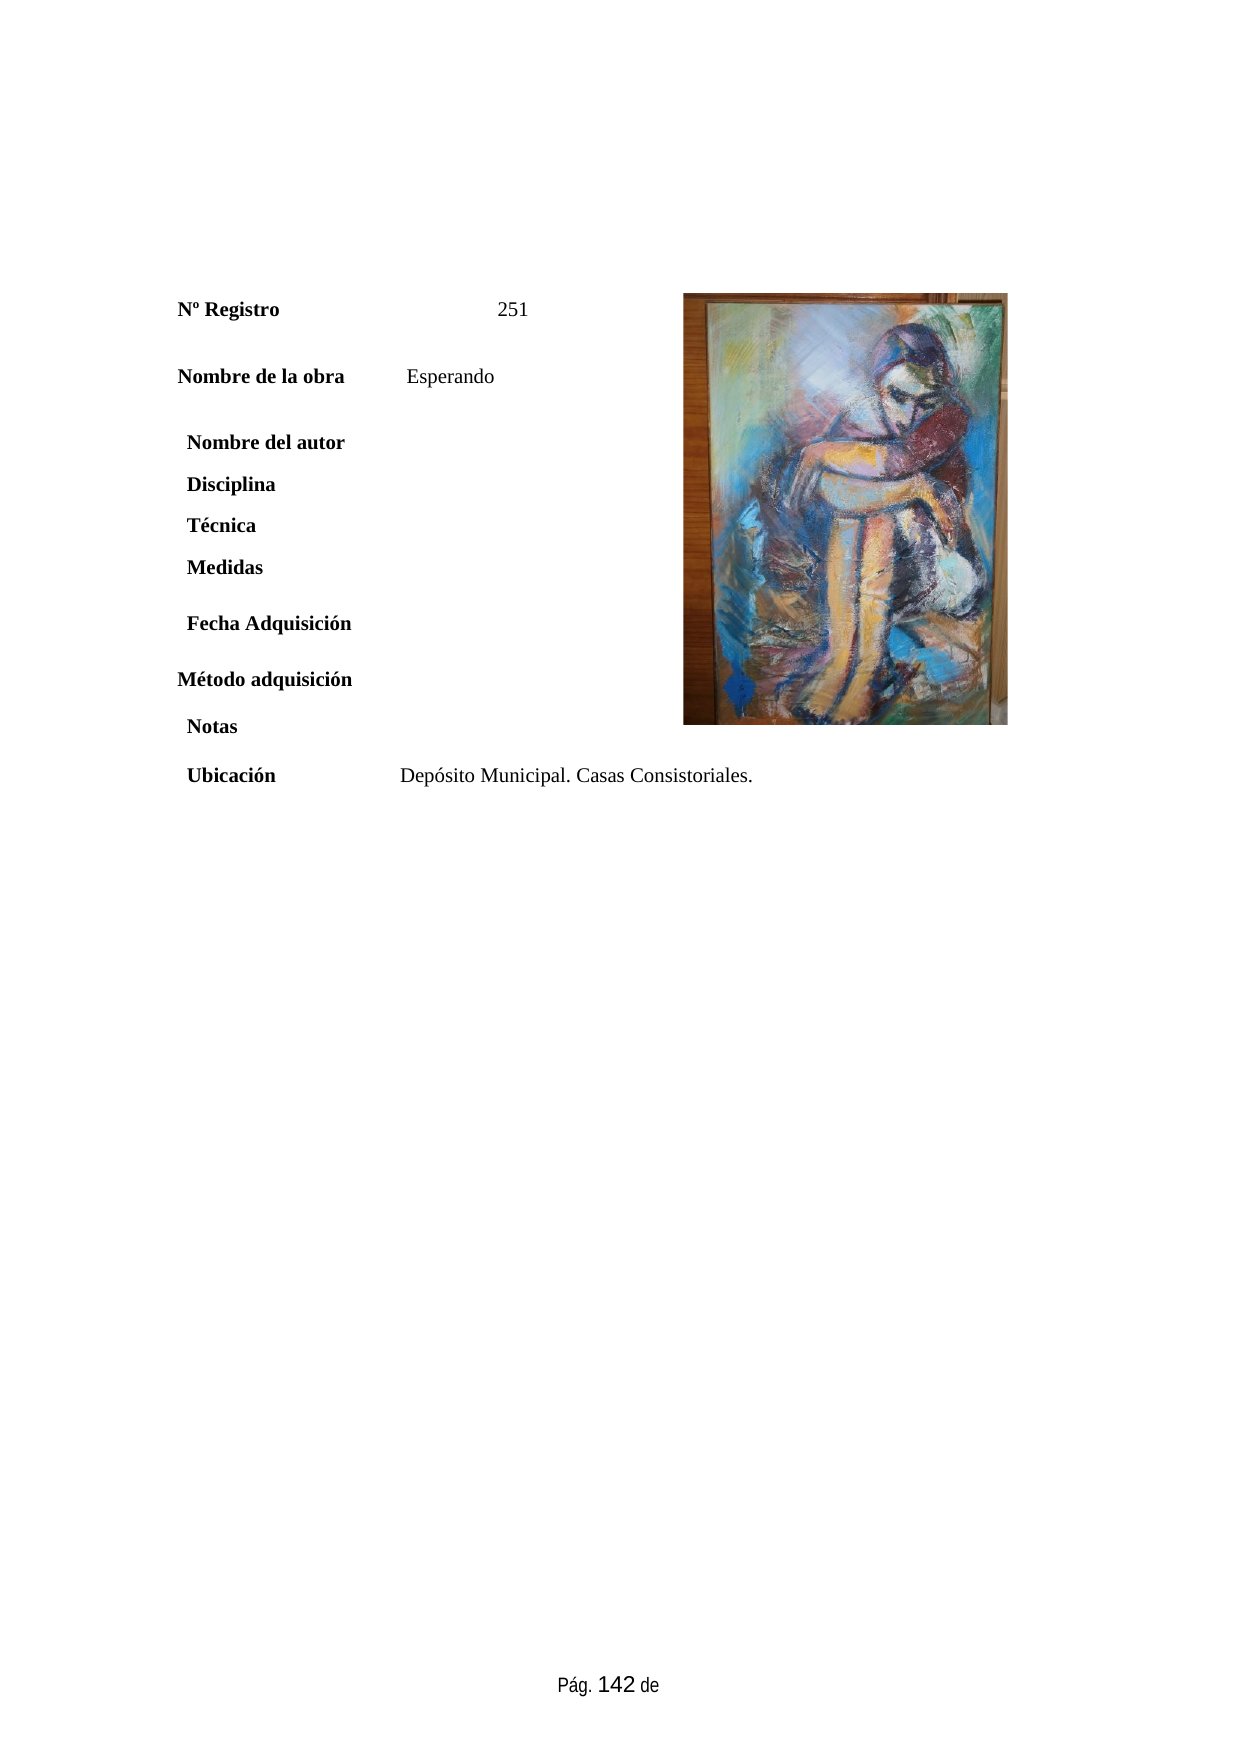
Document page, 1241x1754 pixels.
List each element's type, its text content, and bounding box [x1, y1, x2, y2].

text Nombre de la obra Esperando [177, 364, 683, 388]
text Nº Registro 251 [177, 297, 683, 321]
text Nombre del autor Disciplina Técnica [187, 430, 346, 537]
picture [683, 293, 1008, 725]
text [1008, 555, 1065, 579]
text Medidas [187, 555, 683, 579]
text [1008, 297, 1065, 321]
text Fecha Adquisición [187, 611, 683, 635]
text Método adquisición Notas [177, 666, 402, 738]
text [1008, 364, 1065, 388]
text Ubicación Depósito Municipal. Casas Consistoriales. [187, 763, 1065, 787]
text [1008, 611, 1065, 635]
